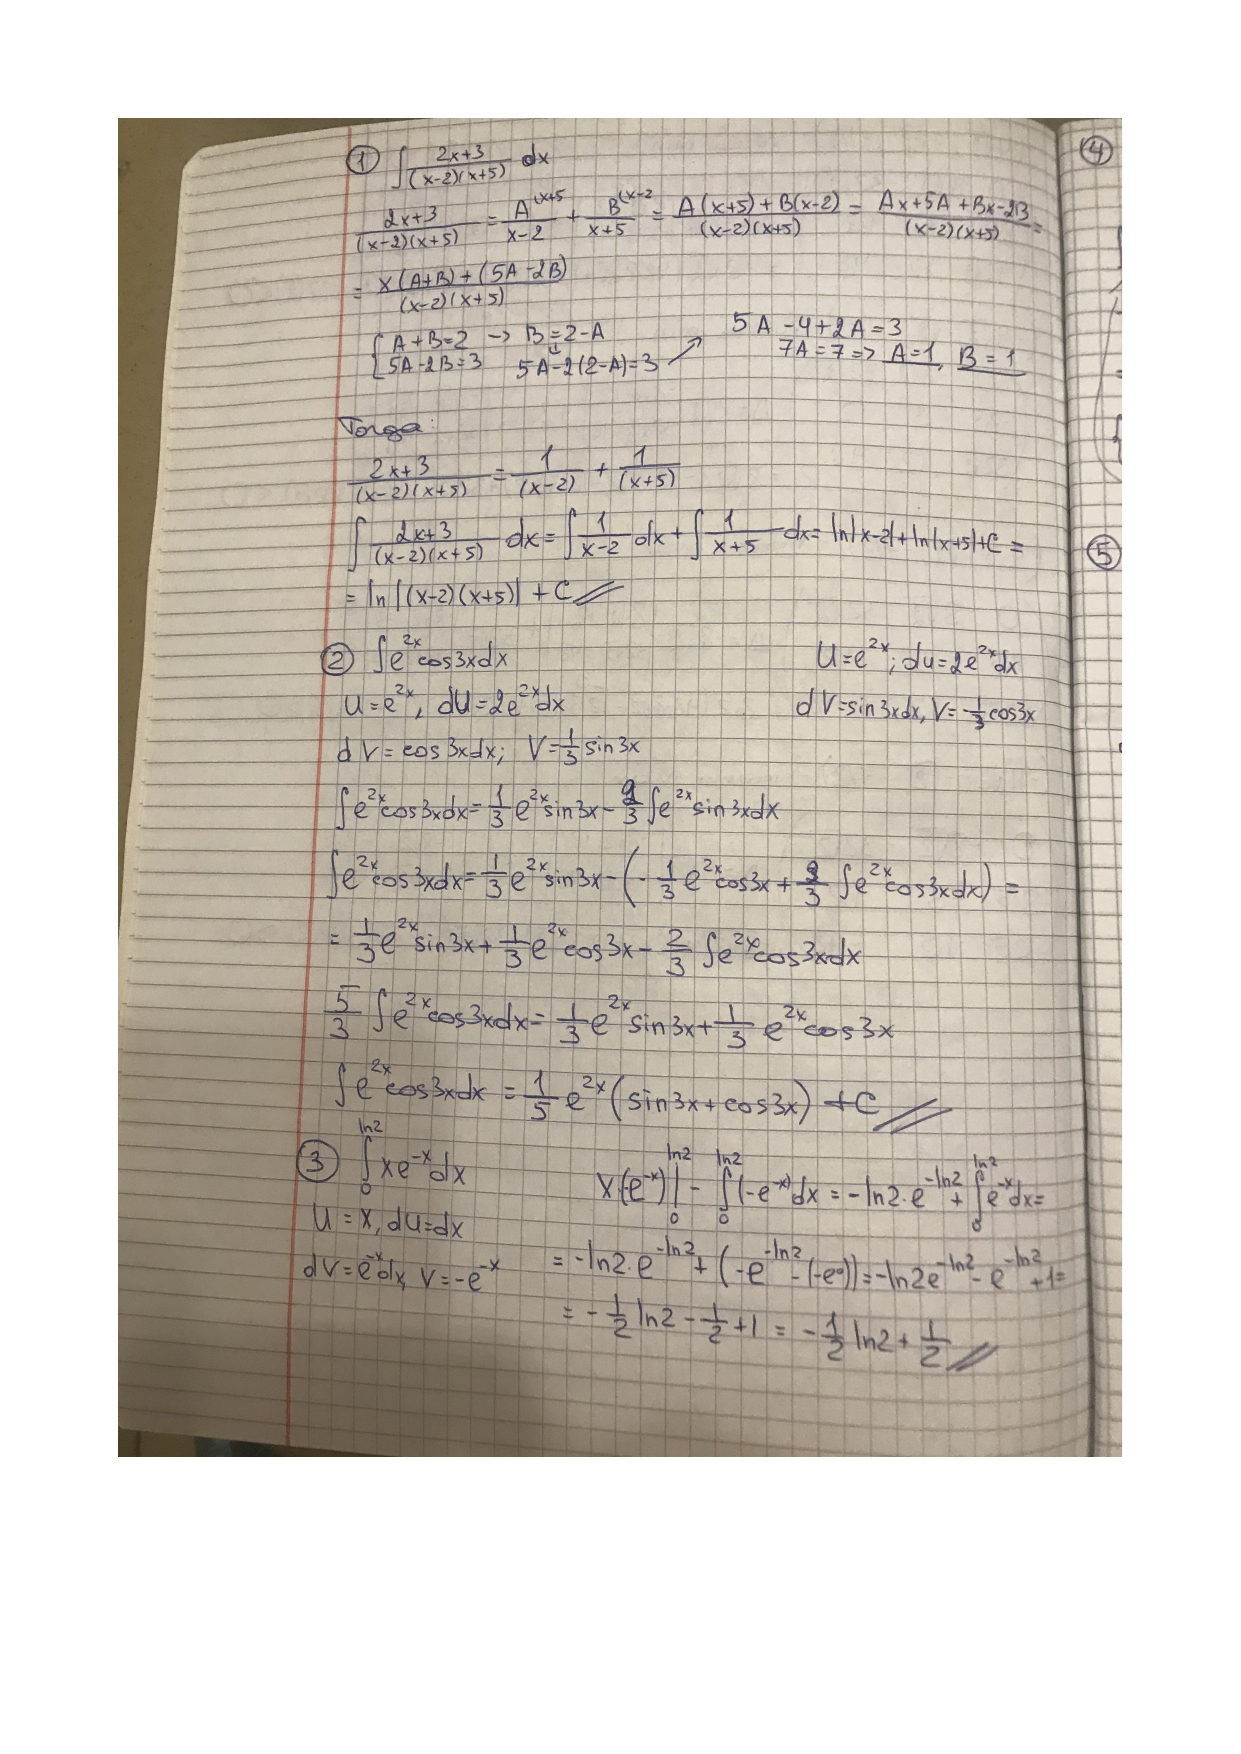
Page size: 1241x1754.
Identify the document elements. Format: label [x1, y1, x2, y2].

picture [118, 118, 1123, 1457]
